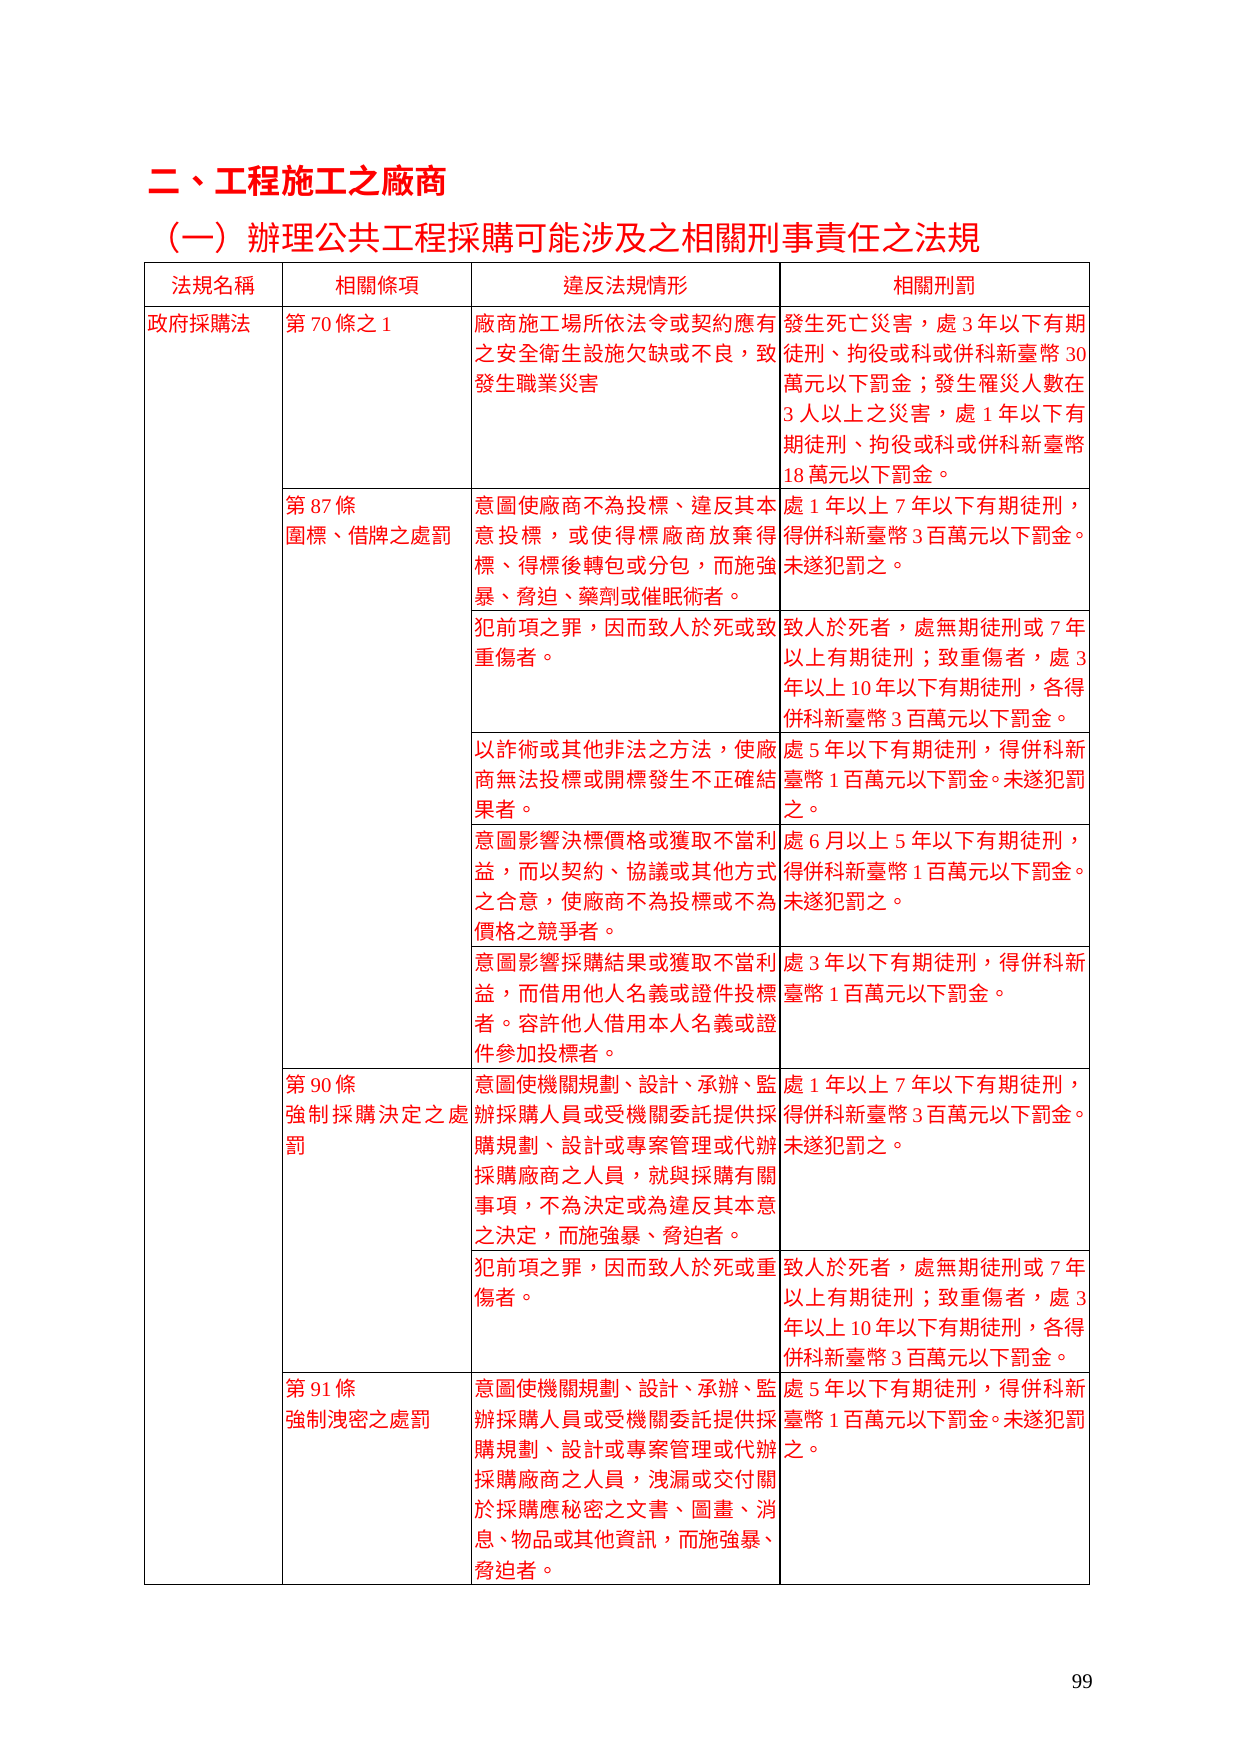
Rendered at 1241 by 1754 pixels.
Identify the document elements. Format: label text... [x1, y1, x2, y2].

table_cell 意圖使機關規劃、設計、承辦、監辦採購人員或受機關委託提供採購規劃、設計或專案管理或代辦採購廠商之人員，洩漏或交付關於採購應秘密之文書、圖畫、消息、物品或其他資訊，而施強暴、脅迫者。 [472, 1373, 779, 1584]
table_cell 第70條之1 [283, 307, 471, 488]
table_header 法規名稱 [145, 263, 282, 306]
table_cell 犯前項之罪，因而致人於死或重傷者。 [472, 1251, 779, 1372]
table_cell 致人於死者，處無期徒刑或7年以上有期徒刑；致重傷者，處3年以上10年以下有期徒刑，各得併科新臺幣3百萬元以下罰金。 [781, 1251, 1089, 1372]
table_cell 以詐術或其他非法之方法，使廠商無法投標或開標發生不正確結果者。 [472, 733, 779, 824]
table_cell 處3年以下有期徒刑，得併科新臺幣1百萬元以下罰金。 [781, 947, 1089, 1067]
table_cell 處6月以上5年以下有期徒刑，得併科新臺幣1百萬元以下罰金。未遂犯罰之。 [781, 825, 1089, 946]
table_cell 第91條 強制洩密之處罰 [283, 1373, 471, 1584]
table_header 相關刑罰 [781, 263, 1089, 306]
table_cell 意圖影響採購結果或獲取不當利益，而借用他人名義或證件投標者。容許他人借用本人名義或證件參加投標者。 [472, 947, 779, 1067]
table_cell 處5年以下有期徒刑，得併科新臺幣1百萬元以下罰金。未遂犯罰之。 [781, 733, 1089, 824]
table_header 相關條項 [283, 263, 471, 306]
table_cell 致人於死者，處無期徒刑或7年以上有期徒刑；致重傷者，處3年以上10年以下有期徒刑，各得併科新臺幣3百萬元以下罰金。 [781, 611, 1089, 732]
text （一）辦理公共工程採購可能涉及之相關刑事責任之法規 [148, 205, 1092, 262]
table_cell 意圖影響決標價格或獲取不當利益，而以契約、協議或其他方式之合意，使廠商不為投標或不為價格之競爭者。 [472, 825, 779, 946]
table_cell 處1年以上7年以下有期徒刑，得併科新臺幣3百萬元以下罰金。未遂犯罰之。 [781, 1069, 1089, 1250]
table_cell 處1年以上7年以下有期徒刑，得併科新臺幣3百萬元以下罰金。未遂犯罰之。 [781, 489, 1089, 610]
table_cell 政府採購法 [145, 307, 282, 1584]
text 二、工程施工之廠商 [148, 148, 1092, 205]
table_cell 犯前項之罪，因而致人於死或致重傷者。 [472, 611, 779, 732]
table_cell 發生死亡災害，處3年以下有期徒刑、拘役或科或併科新臺幣30萬元以下罰金；發生罹災人數在3人以上之災害，處1年以下有期徒刑、拘役或科或併科新臺幣18萬元以下罰金。 [781, 307, 1089, 488]
table_cell 廠商施工場所依法令或契約應有之安全衛生設施欠缺或不良，致發生職業災害 [472, 307, 779, 488]
table_header 違反法規情形 [472, 263, 779, 306]
table_cell 意圖使機關規劃、設計、承辦、監辦採購人員或受機關委託提供採購規劃、設計或專案管理或代辦採購廠商之人員，就與採購有關事項，不為決定或為違反其本意之決定，而施強暴、脅迫者。 [472, 1069, 779, 1250]
table_cell 第87條 圍標、借牌之處罰 [283, 489, 471, 1067]
table_cell 處5年以下有期徒刑，得併科新臺幣1百萬元以下罰金。未遂犯罰之。 [781, 1373, 1089, 1584]
table_cell 第90條 強制採購決定之處罰 [283, 1069, 471, 1372]
table_cell 意圖使廠商不為投標、違反其本意投標，或使得標廠商放棄得標、得標後轉包或分包，而施強暴、脅迫、藥劑或催眠術者。 [472, 489, 779, 610]
